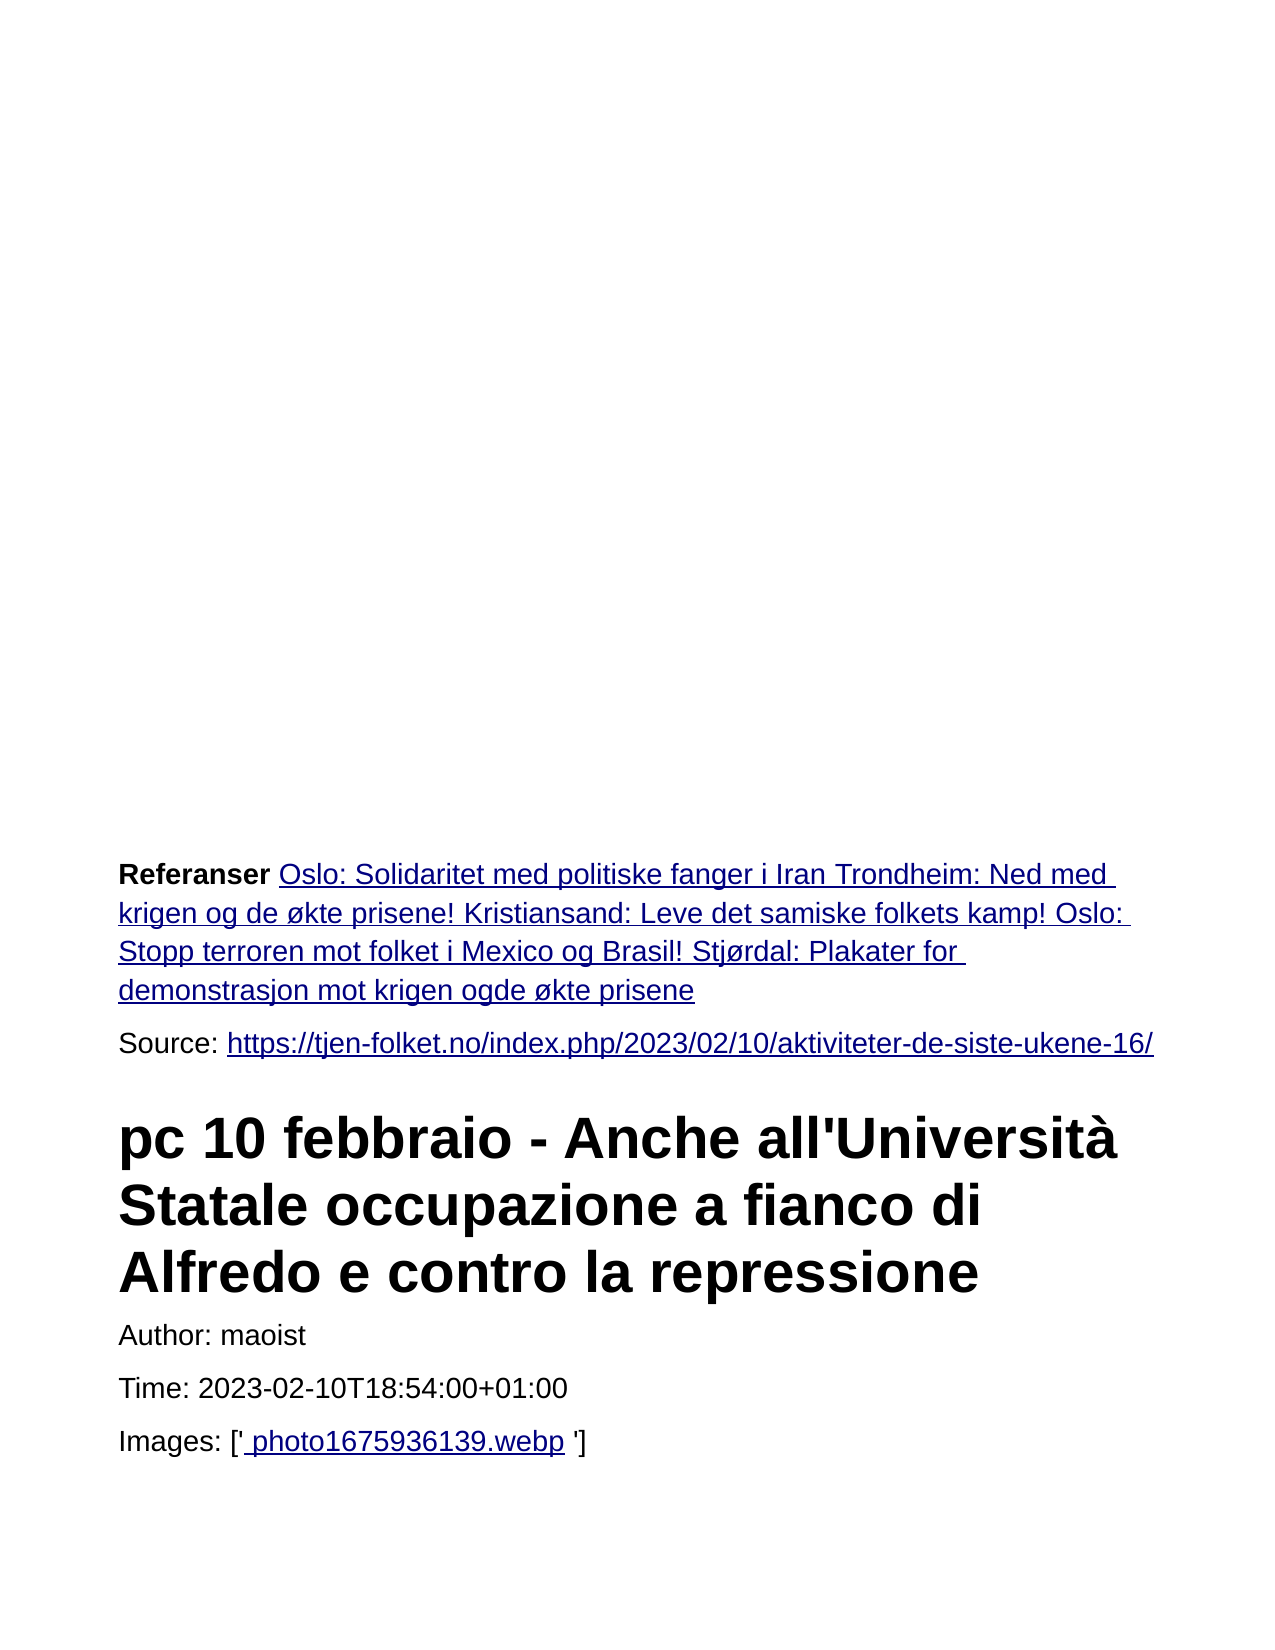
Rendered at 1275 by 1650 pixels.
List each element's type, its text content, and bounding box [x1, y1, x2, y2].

text Source: https://tjen-folket.no/index.php/2023/02/10/aktiviteter-de-siste-ukene-16/ [118, 1026, 1157, 1059]
text Time: 2023-02-10T18:54:00+01:00 [118, 1371, 1157, 1404]
text Author: maoist [118, 1318, 1157, 1351]
subtitle pc 10 febbraio - Anche all'Università Statale occupazione a fianco di Alfredo e contro la repressione [118, 1104, 1157, 1305]
text Images: [' photo1675936139.webp '] [118, 1424, 1157, 1457]
text Referanser Oslo: Solidaritet med politiske fanger i Iran Trondheim: Ned med krigen og de økte prisene! Kristiansand: Leve det samiske folkets kamp! Oslo: Stopp terroren mot folket i Mexico og Brasil! Stjørdal: Plakater for demonstrasjon mot krigen ogde økte prisene [118, 857, 1157, 1006]
